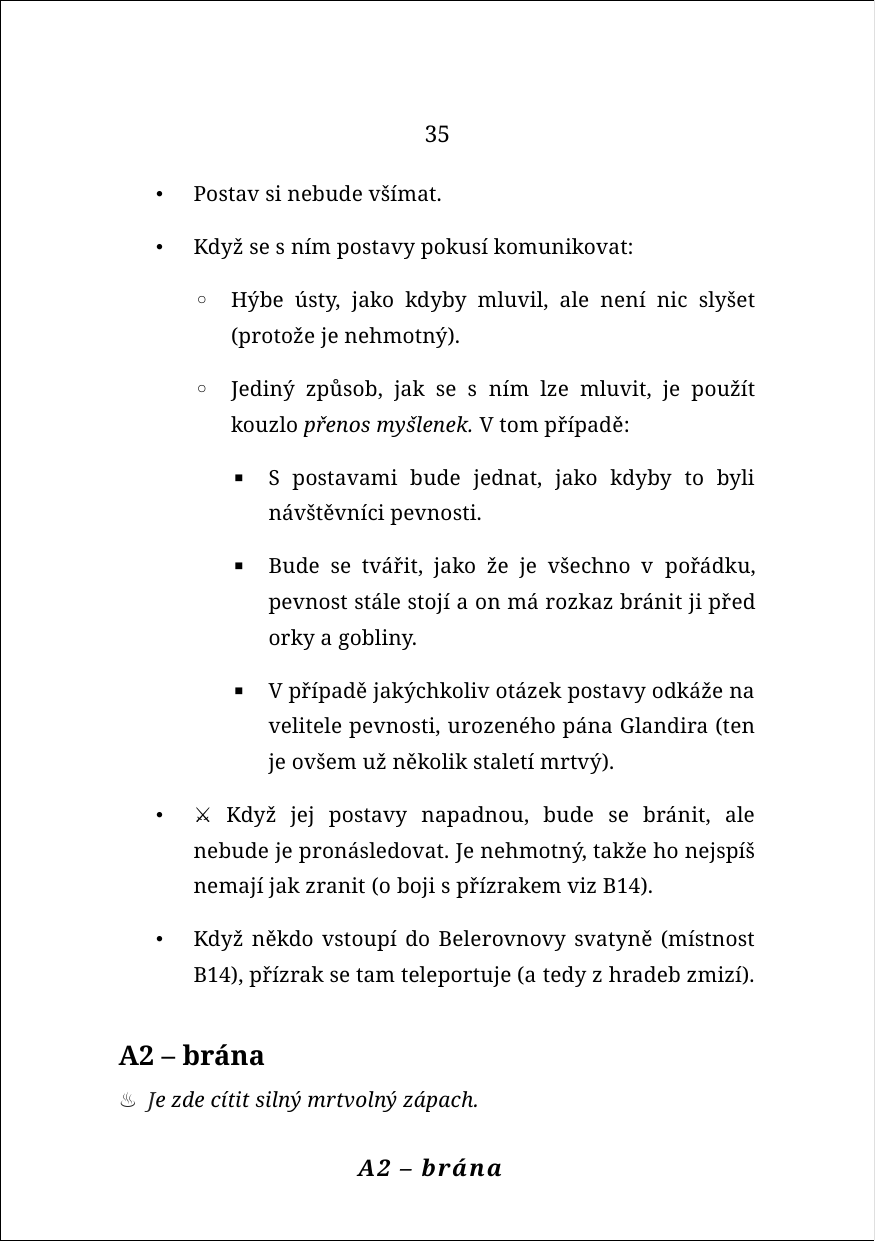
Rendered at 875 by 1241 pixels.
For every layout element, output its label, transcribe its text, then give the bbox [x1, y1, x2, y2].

subtitle A2 – brána [118, 1037, 756, 1074]
list ⚔ Když jej postavy napadnou, bude se bránit, ale nebude je pronásledovat. Je nehmotný, takže ho nejspíš nemají jak zranit (o⁠ boji s⁠ přízrakem viz B14). [156, 800, 756, 900]
list Hýbe ústy, jako kdyby mluvil, ale není nic slyšet (protože je nehmotný). [193, 285, 756, 349]
list Když někdo vstoupí do Belerovnovy svatyně (místnost B14), přízrak se tam teleportuje (a⁠ tedy z⁠ hradeb zmizí). [156, 924, 756, 988]
list V⁠ případě jakýchkoliv otázek postavy odkáže na velitele pevnosti, urozeného pána Glandira (ten je ovšem už několik staletí mrtvý). [231, 676, 756, 775]
list Postav si nebude všímat. [156, 179, 756, 207]
text ♨ Je zde cítit silný mrtvolný zápach. [118, 1086, 756, 1114]
list S⁠ postavami bude jednat, jako kdyby to byli návštěvníci pevnosti. [231, 463, 756, 527]
list Jediný způsob, jak se s⁠ ním lze mluvit, je použít kouzlo přenos myšlenek. V⁠ tom případě: [193, 374, 756, 438]
list Bude se tvářit, jako že je všechno v⁠ pořádku, pevnost stále stojí a⁠ on má rozkaz bránit ji před orky a⁠ gobliny. [231, 552, 756, 651]
list Když se s⁠ ním postavy pokusí komunikovat: [156, 232, 756, 261]
